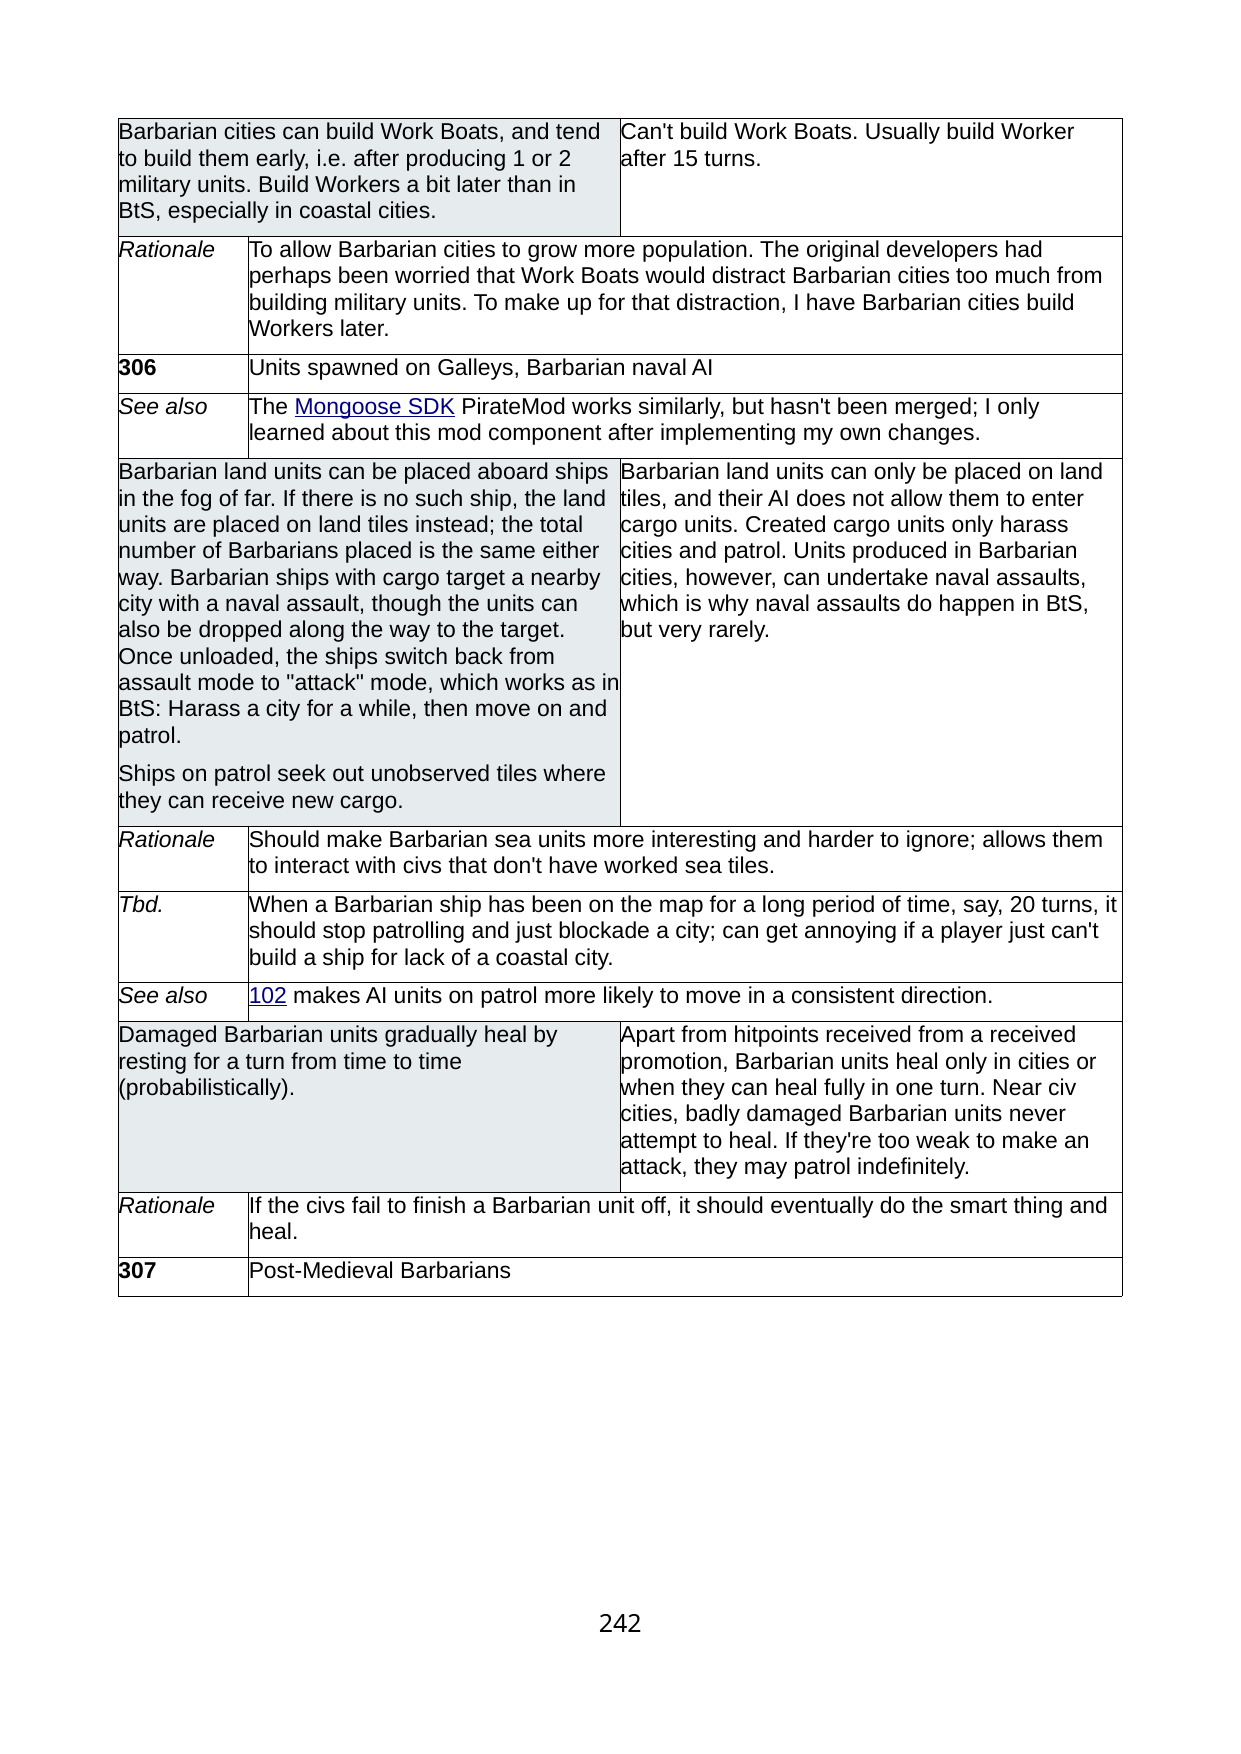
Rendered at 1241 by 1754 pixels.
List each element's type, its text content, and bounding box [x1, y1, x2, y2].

table_cell Rationale [119, 827, 248, 891]
table_cell The Mongoose SDK PirateMod works similarly, but hasn't been merged; I only learned about this mod component after implementing my own changes. [249, 394, 1122, 458]
table_cell Rationale [119, 237, 248, 354]
table_cell If the civs fail to finish a Barbarian unit off, it should eventually do the smart thing and heal. [249, 1193, 1122, 1257]
table_cell Barbarian cities can build Work Boats, and tend to build them early, i.e. after producing 1 or 2 military units. Build Workers a bit later than in BtS, especially in coastal cities. [119, 119, 620, 236]
table_cell Apart from hitpoints received from a received promotion, Barbarian units heal only in cities or when they can heal fully in one turn. Near civ cities, badly damaged Barbarian units never attempt to heal. If they're too weak to make an attack, they may patrol indefinitely. [621, 1022, 1122, 1192]
table_cell Units spawned on Galleys, Barbarian naval AI [249, 355, 1122, 393]
table_cell Barbarian land units can be placed aboard ships in the fog of far. If there is no such ship, the land units are placed on land tiles instead; the total number of Barbarians placed is the same either way. Barbarian ships with cargo target a nearby city with a naval assault, though the units can also be dropped along the way to the target. Once unloaded, the ships switch back from assault mode to "attack" mode, which works as in BtS: Harass a city for a while, then move on and patrol. Ships on patrol seek out unobserved tiles where they can receive new cargo. [119, 459, 620, 826]
table_cell See also [119, 394, 248, 458]
table_cell Tbd. [119, 892, 248, 982]
table_cell Barbarian land units can only be placed on land tiles, and their AI does not allow them to enter cargo units. Created cargo units only harass cities and patrol. Units produced in Barbarian cities, however, can undertake naval assaults, which is why naval assaults do happen in BtS, but very rarely. [621, 459, 1122, 826]
table_cell 307 [119, 1258, 248, 1296]
table_cell When a Barbarian ship has been on the map for a long period of time, say, 20 turns, it should stop patrolling and just blockade a city; can get annoying if a player just can't build a ship for lack of a coastal city. [249, 892, 1122, 982]
table_cell Should make Barbarian sea units more interesting and harder to ignore; allows them to interact with civs that don't have worked sea tiles. [249, 827, 1122, 891]
table_cell To allow Barbarian cities to grow more population. The original developers had perhaps been worried that Work Boats would distract Barbarian cities too much from building military units. To make up for that distraction, I have Barbarian cities build Workers later. [249, 237, 1122, 354]
table_cell 102 makes AI units on patrol more likely to move in a consistent direction. [249, 983, 1122, 1021]
table_cell Rationale [119, 1193, 248, 1257]
table_cell See also [119, 983, 248, 1021]
table_cell Damaged Barbarian units gradually heal by resting for a turn from time to time (probabilistically). [119, 1022, 620, 1192]
table_cell 306 [119, 355, 248, 393]
table_cell Post-Medieval Barbarians [249, 1258, 1122, 1296]
table_cell Can't build Work Boats. Usually build Worker after 15 turns. [621, 119, 1122, 236]
